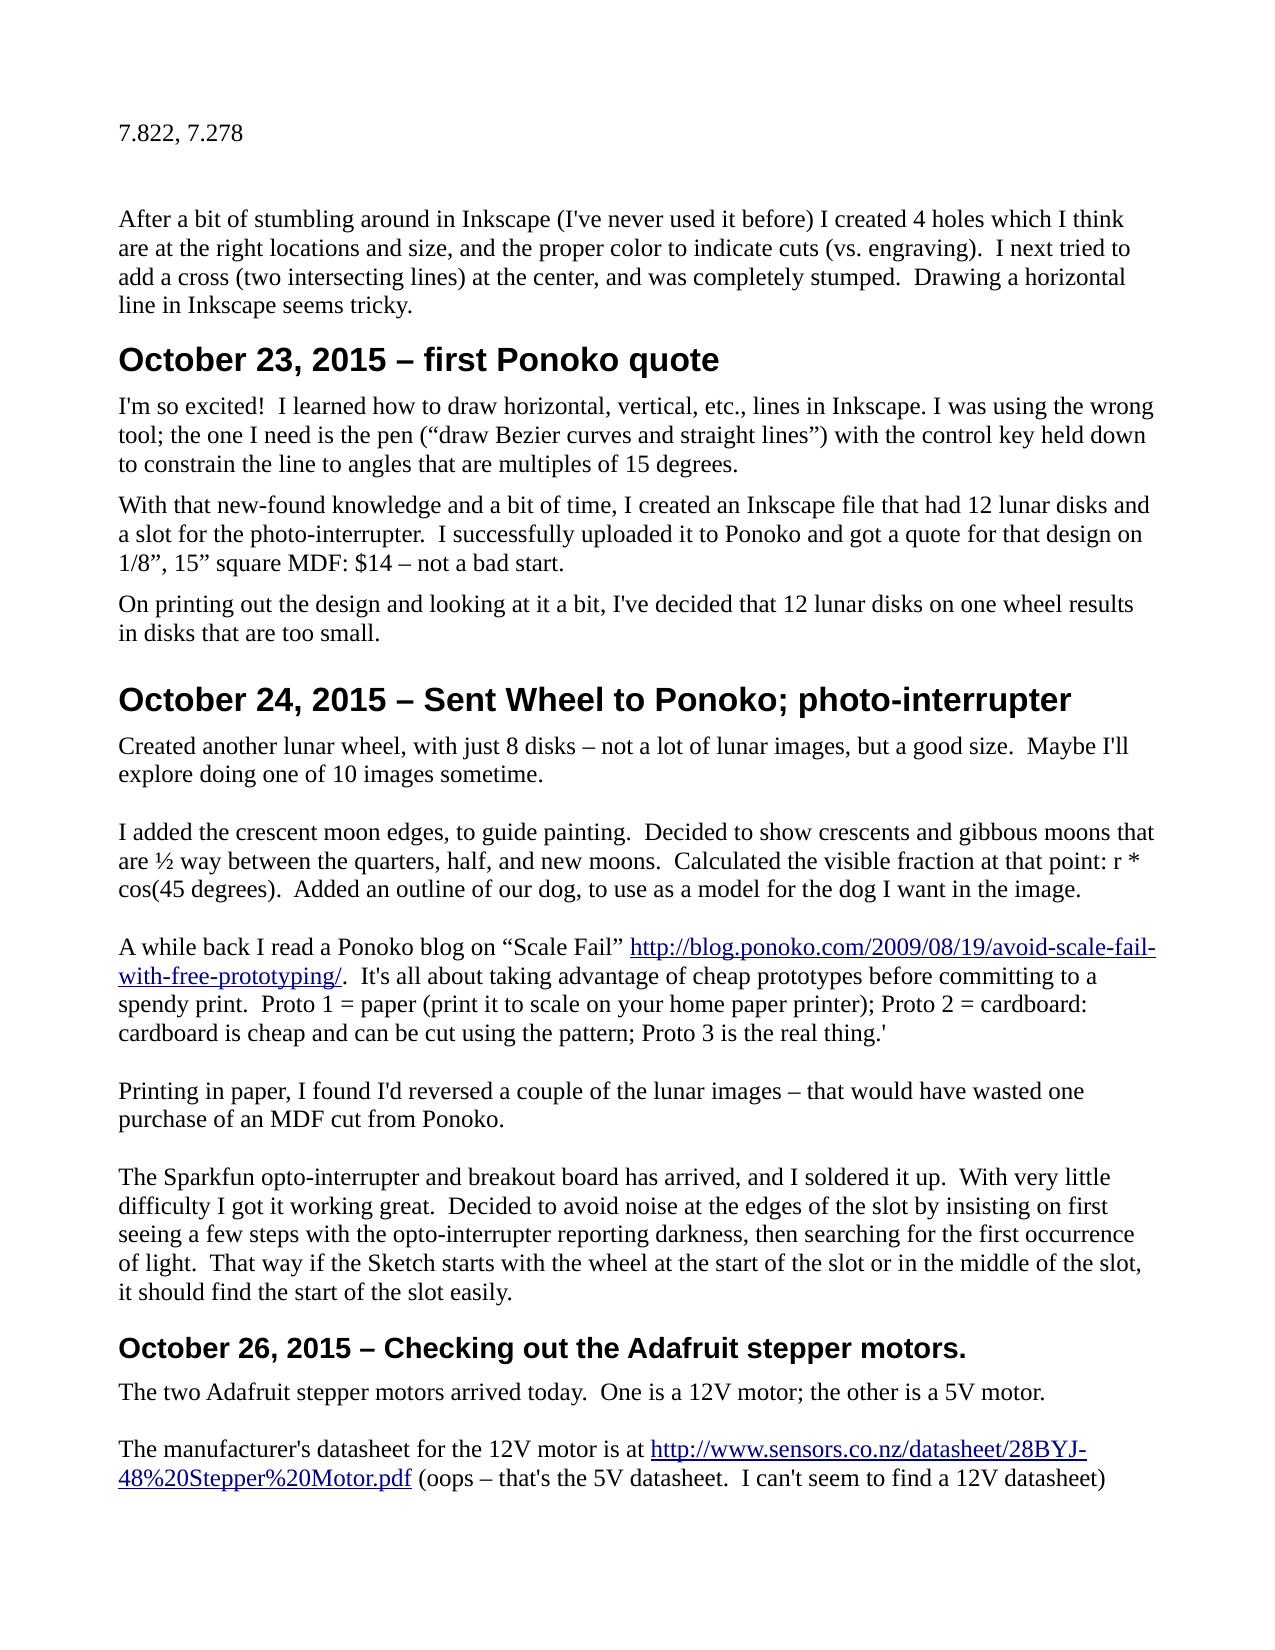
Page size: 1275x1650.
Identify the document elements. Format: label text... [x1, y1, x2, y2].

subtitle October 26, 2015 – Checking out the Adafruit stepper motors. [118, 1331, 1157, 1364]
text I added the crescent moon edges, to guide painting. Decided to show crescents and gibbous moons that are ½ way between the quarters, half, and new moons. Calculated the visible fraction at that point: r * cos(45 degrees). Added an outline of our dog, to use as a model for the dog I want in the image. [118, 817, 1157, 903]
text Printing in paper, I found I'd reversed a couple of the lunar images – that would have wasted one purchase of an MDF cut from Ponoko. [118, 1076, 1157, 1133]
text After a bit of stumbling around in Inkscape (I've never used it before) I created 4 holes which I think are at the right locations and size, and the proper color to indicate cuts (vs. engraving). I next tried to add a cross (two intersecting lines) at the center, and was completely stumped. Drawing a horizontal line in Inkscape seems tricky. [118, 204, 1157, 319]
subtitle October 23, 2015 – first Ponoko quote [118, 340, 1157, 379]
text The two Adafruit stepper motors arrived today. One is a 12V motor; the other is a 5V motor. [118, 1377, 1157, 1406]
text The Sparkfun opto-interrupter and breakout board has arrived, and I soldered it up. With very little difficulty I got it working great. Decided to avoid noise at the edges of the slot by insisting on first seeing a few steps with the opto-interrupter reporting darkness, then searching for the first occurrence of light. That way if the Sketch starts with the wheel at the start of the slot or in the middle of the slot, it should find the start of the slot easily. [118, 1162, 1157, 1306]
subtitle October 24, 2015 – Sent Wheel to Ponoko; photo-interrupter [118, 680, 1157, 718]
text 7.822, 7.278 [118, 118, 1157, 147]
text With that new-found knowledge and a bit of time, I created an Inkscape file that had 12 lunar disks and a slot for the photo-interrupter. I successfully uploaded it to Ponoko and got a quote for that design on 1/8”, 15” square MDF: $14 – not a bad start. [118, 490, 1157, 576]
text Created another lunar wheel, with just 8 disks – not a lot of lunar images, but a good size. Maybe I'll explore doing one of 10 images sometime. [118, 731, 1157, 788]
text On printing out the design and looking at it a bit, I've decided that 12 lunar disks on one wheel results in disks that are too small. [118, 589, 1157, 646]
text I'm so excited! I learned how to draw horizontal, vertical, etc., lines in Inkscape. I was using the wrong tool; the one I need is the pen (“draw Bezier curves and straight lines”) with the control key held down to constrain the line to angles that are multiples of 15 degrees. [118, 391, 1157, 478]
text The manufacturer's datasheet for the 12V motor is at http://www.sensors.co.nz/datasheet/28BYJ-48%20Stepper%20Motor.pdf (oops – that's the 5V datasheet. I can't seem to find a 12V datasheet) [118, 1434, 1157, 1492]
text A while back I read a Ponoko blog on “Scale Fail” http://blog.ponoko.com/2009/08/19/avoid-scale-fail-with-free-prototyping/. It's all about taking advantage of cheap prototypes before committing to a spendy print. Proto 1 = paper (print it to scale on your home paper printer); Proto 2 = cardboard: cardboard is cheap and can be cut using the pattern; Proto 3 is the real thing.' [118, 932, 1157, 1047]
